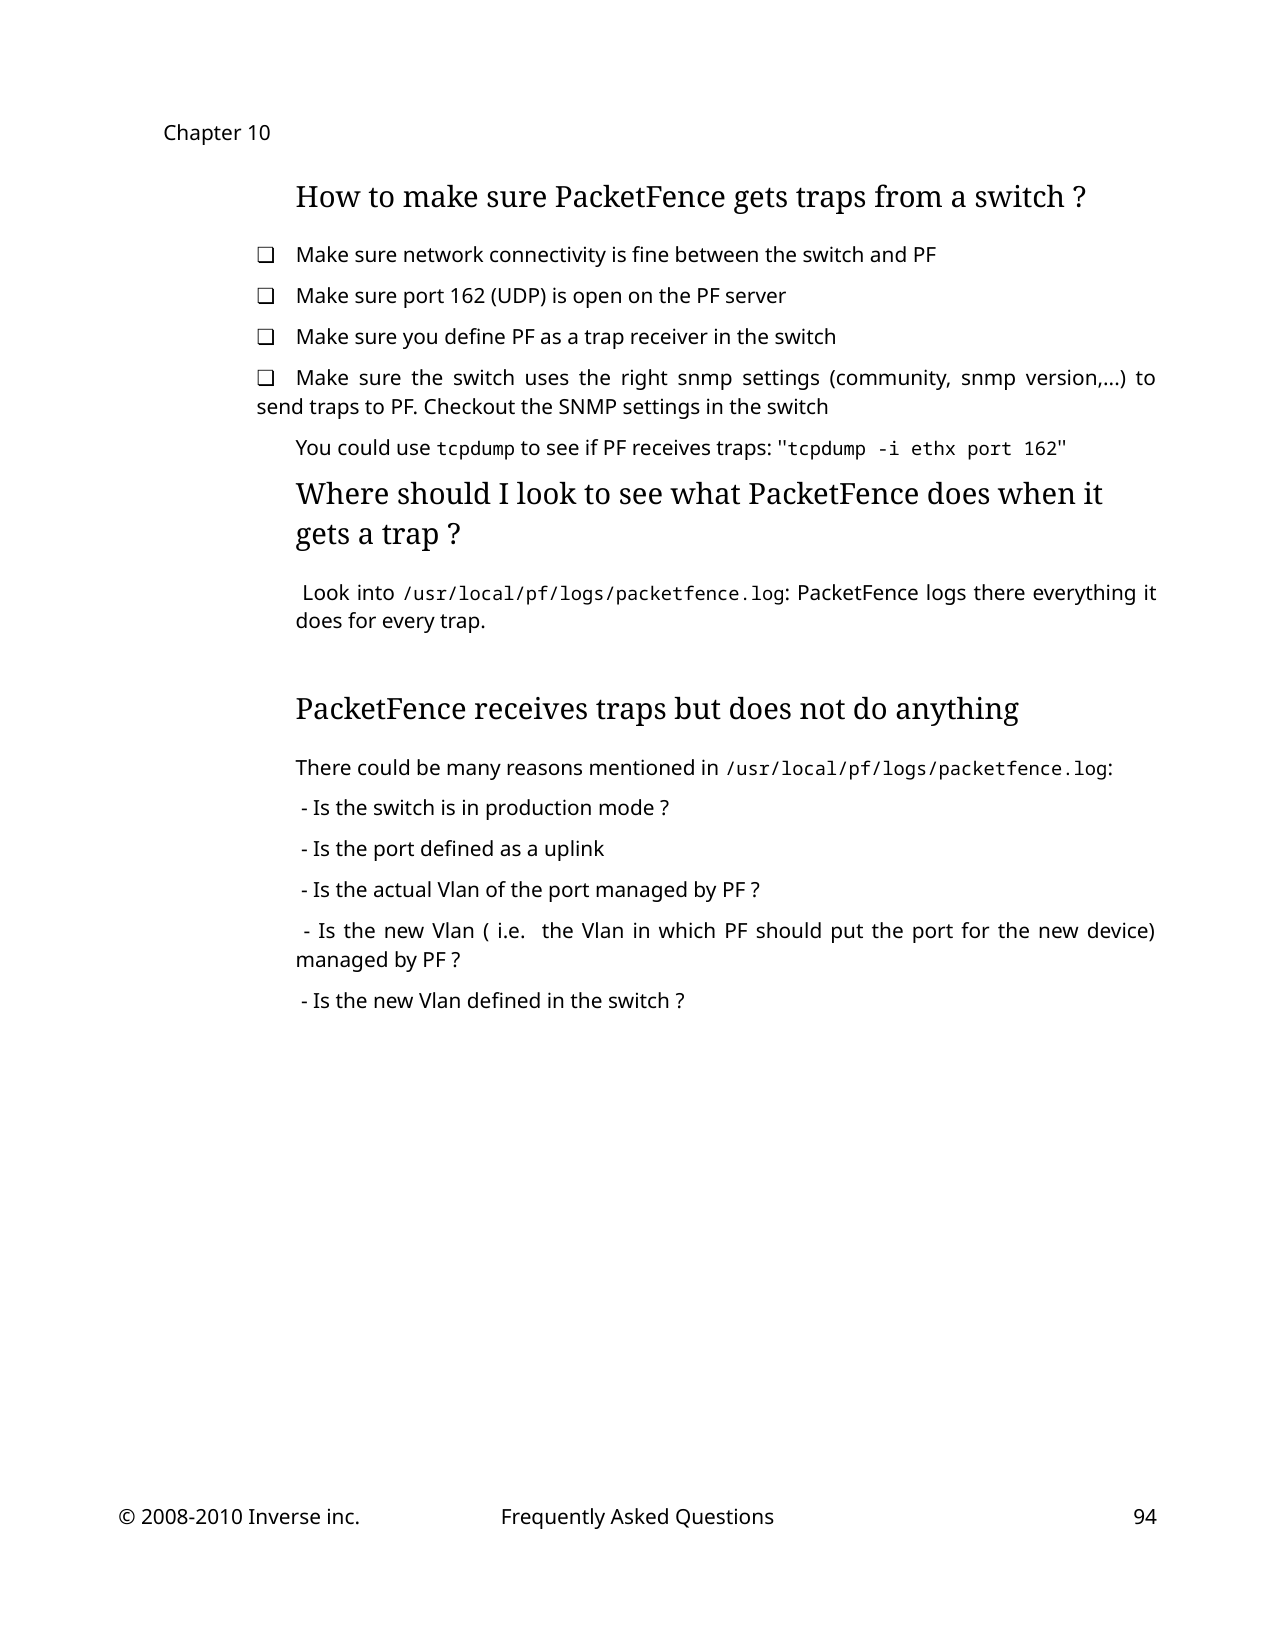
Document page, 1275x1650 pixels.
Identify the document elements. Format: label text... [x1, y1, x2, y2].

subtitle Where should I look to see what PacketFence does when it gets a trap ? [295, 474, 1157, 553]
text There could be many reasons mentioned in /usr/local/pf/logs/packetfence.log: [295, 753, 1157, 781]
text - Is the port defined as a uplink [295, 834, 1157, 863]
text - Is the new Vlan defined in the switch ? [295, 986, 1157, 1014]
list ❏ Make sure you define PF as a trap receiver in the switch [256, 322, 1157, 351]
list ❏ Make sure the switch uses the right snmp settings (community, snmp version,...) to send traps to PF. Checkout the SNMP settings in the switch [256, 363, 1157, 420]
list ❏ Make sure network connectivity is fine between the switch and PF [256, 241, 1157, 269]
text You could use tcpdump to see if PF receives traps: ''tcpdump -i ethx port 162'' [295, 433, 1157, 461]
subtitle PacketFence receives traps but does not do anything [295, 688, 1157, 728]
text - Is the actual Vlan of the port managed by PF ? [295, 875, 1157, 904]
text - Is the new Vlan ( i.e. the Vlan in which PF should put the port for the new device) managed by PF ? [295, 916, 1157, 973]
subtitle How to make sure PacketFence gets traps from a switch ? [295, 176, 1157, 216]
text Look into /usr/local/pf/logs/packetfence.log: PacketFence logs there everything it does for every trap. [295, 578, 1157, 635]
text - Is the switch is in production mode ? [295, 793, 1157, 822]
list ❏ Make sure port 162 (UDP) is open on the PF server [256, 281, 1157, 310]
